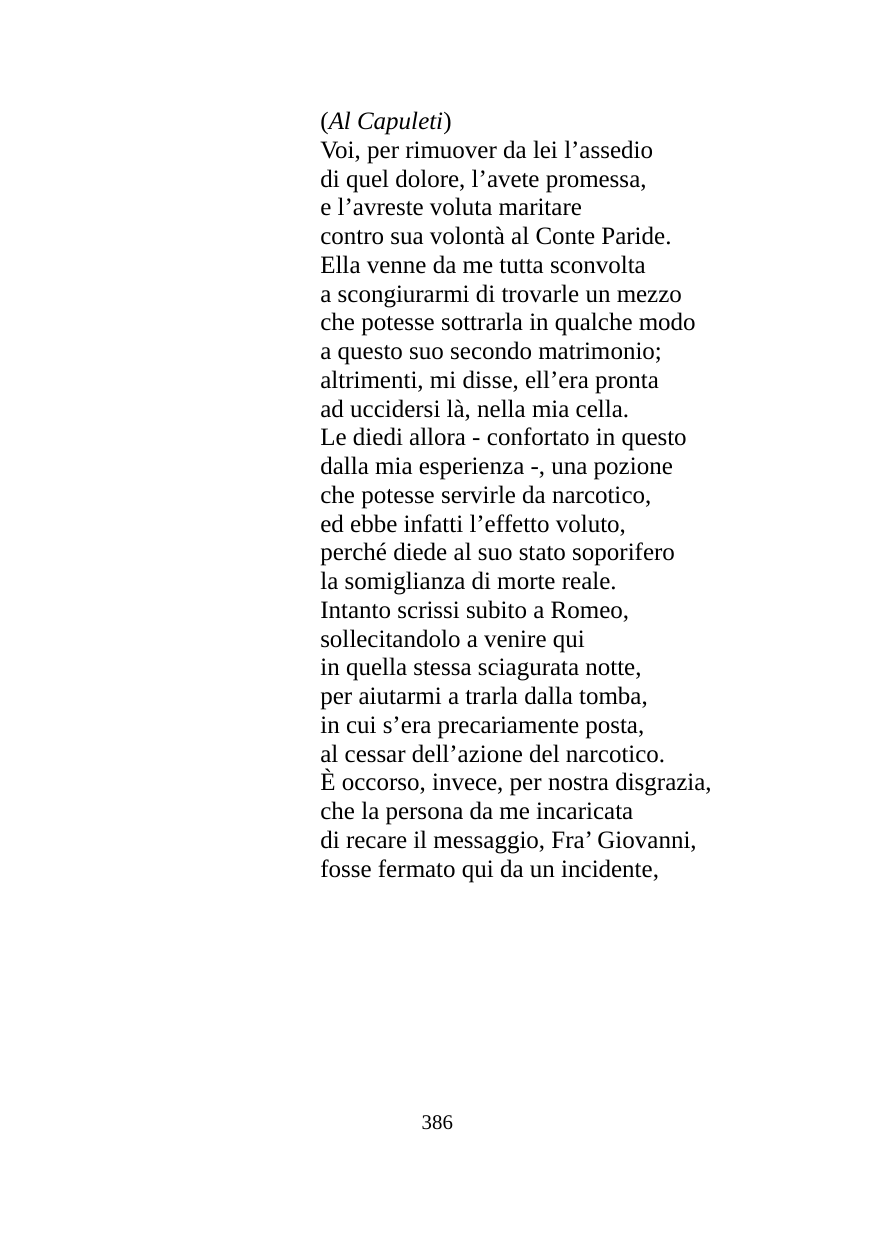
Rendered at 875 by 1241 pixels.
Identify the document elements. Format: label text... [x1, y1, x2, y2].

table_cell [106, 106, 313, 882]
table_cell (Al Capuleti) Voi, per rimuover da lei l’assedio di quel dolore, l’avete promessa, e l’avreste voluta maritare contro sua volontà al Conte Paride. Ella venne da me tutta sconvolta a scongiurarmi di trovarle un mezzo che potesse sottrarla in qualche modo a questo suo secondo matrimonio; altrimenti, mi disse, ell’era pronta ad uccidersi là, nella mia cella. Le diedi allora - confortato in questo dalla mia esperienza -, una pozione che potesse servirle da narcotico, ed ebbe infatti l’effetto voluto, perché diede al suo stato soporifero la somiglianza di morte reale. Intanto scrissi subito a Romeo, sollecitandolo a venire qui in quella stessa sciagurata notte, per aiutarmi a trarla dalla tomba, in cui s’era precariamente posta, al cessar dell’azione del narcotico. È occorso, invece, per nostra disgrazia, che la persona da me incaricata di recare il messaggio, Fra’ Giovanni, fosse fermato qui da un incidente, [313, 106, 768, 882]
